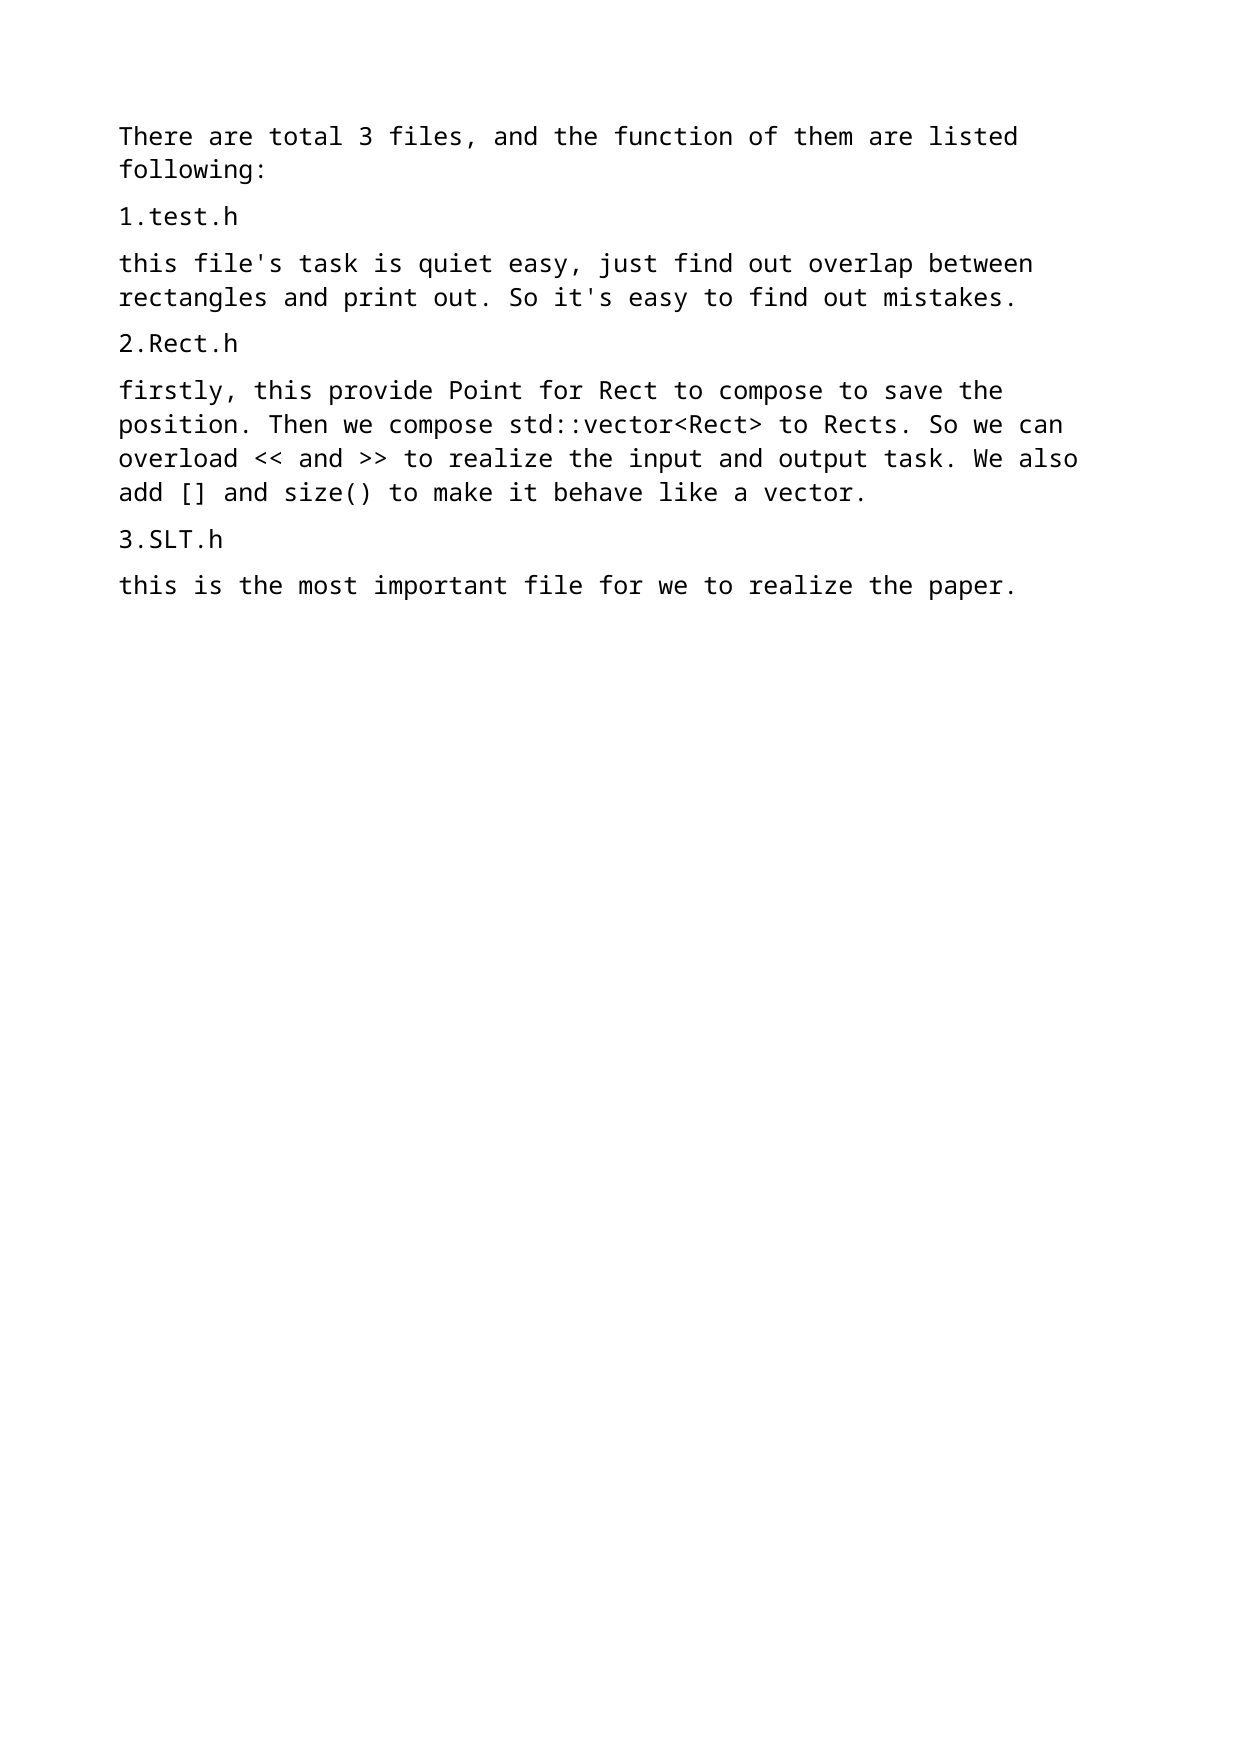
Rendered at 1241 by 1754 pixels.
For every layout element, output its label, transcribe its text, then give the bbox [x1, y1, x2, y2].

text this file's task is quiet easy, just find out overlap between rectangles and print out. So it's easy to find out mistakes. [118, 245, 1122, 313]
text 3.SLT.h [118, 521, 1122, 555]
text this is the most important file for we to realize the paper. [118, 568, 1122, 602]
text firstly, this provide Point for Rect to compose to save the position. Then we compose std::vector<Rect> to Rects. So we can overload << and >> to realize the input and output task. We also add [] and size() to make it behave like a vector. [118, 372, 1122, 509]
text 1.test.h [118, 199, 1122, 233]
text There are total 3 files, and the function of them are listed following: [118, 118, 1122, 186]
text 2.Rect.h [118, 326, 1122, 360]
